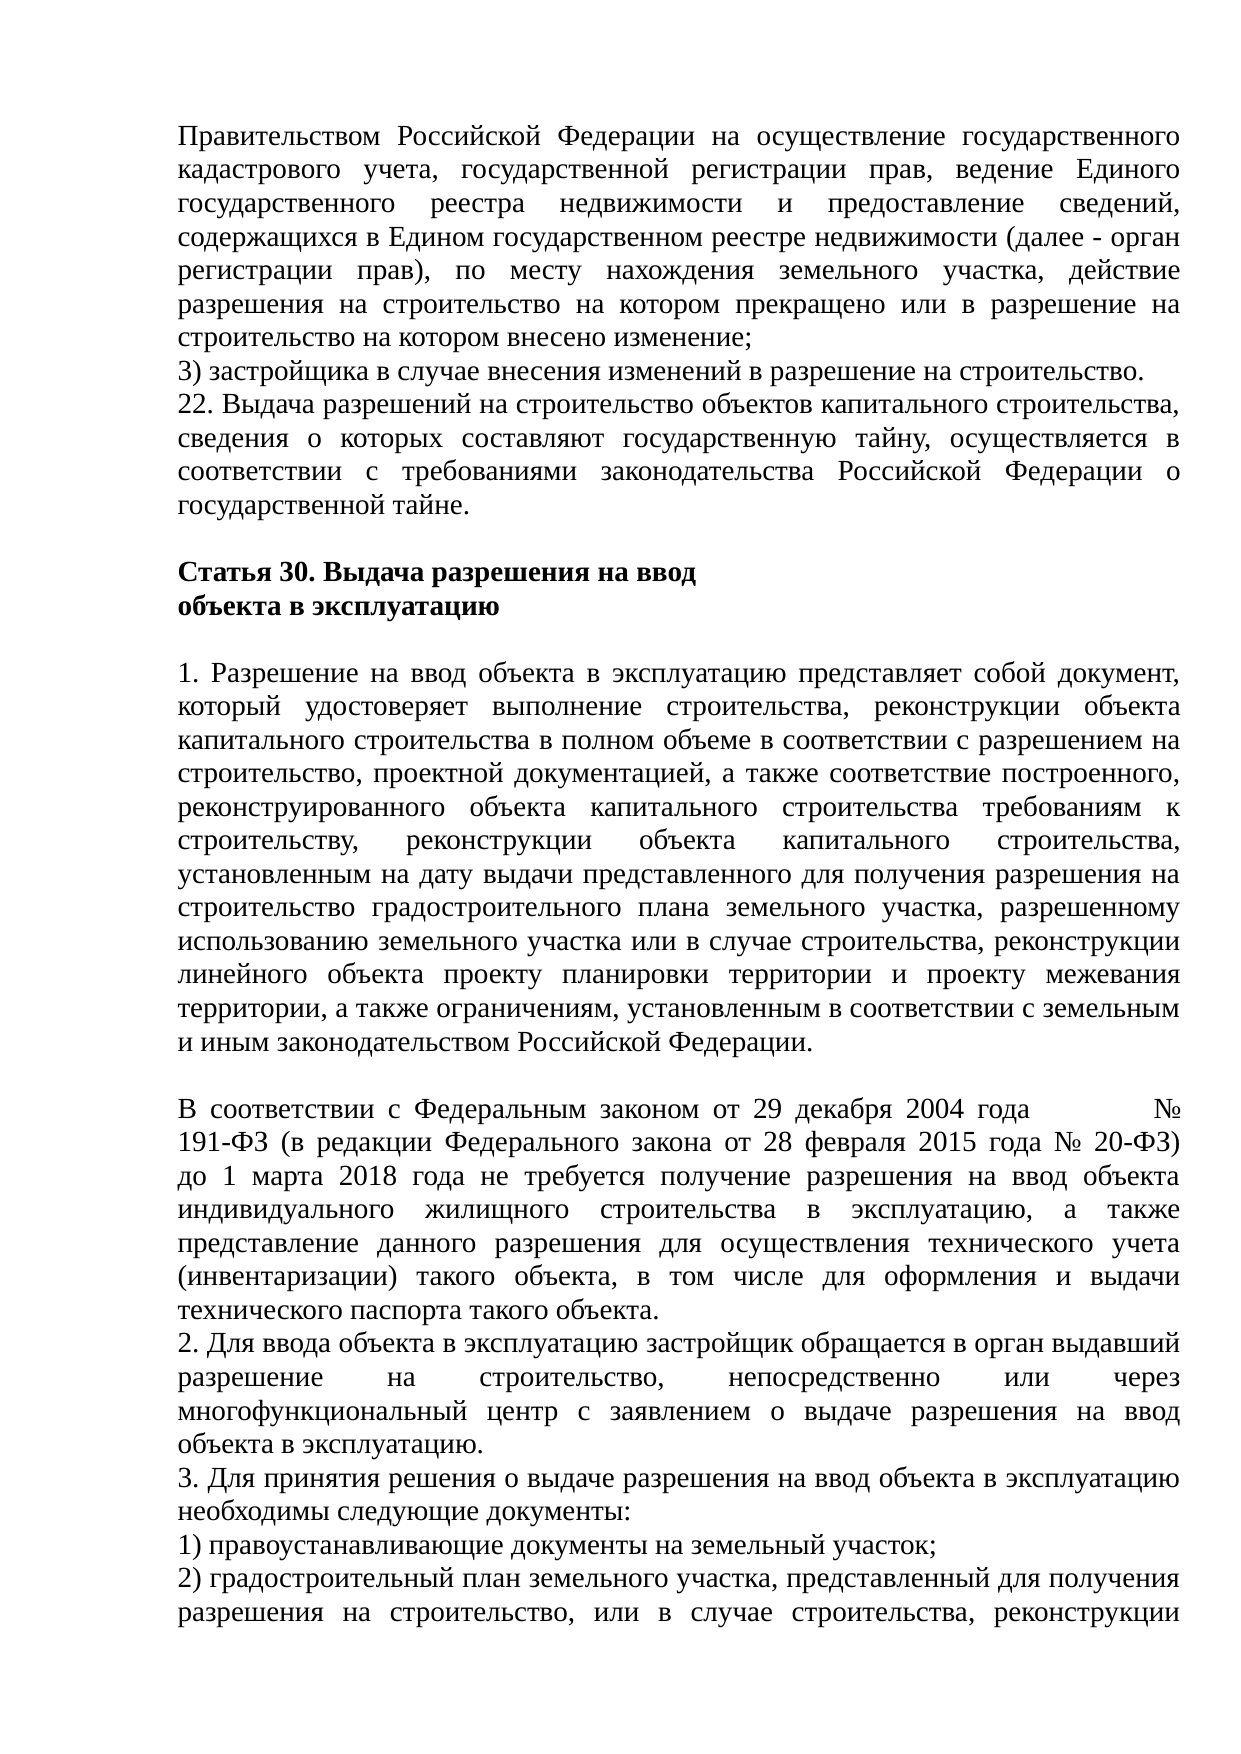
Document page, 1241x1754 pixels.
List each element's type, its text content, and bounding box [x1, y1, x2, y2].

text 22. Выдача разрешений на строительство объектов капитального строительства, сведения о которых составляют государственную тайну, осуществляется в соответствии с требованиями законодательства Российской Федерации о государственной тайне. [177, 386, 1181, 521]
text 2. Для ввода объекта в эксплуатацию застройщик обращается в орган выдавший разрешение на строительство, непосредственно или через многофункциональный центр с заявлением о выдаче разрешения на ввод объекта в эксплуатацию. [177, 1326, 1181, 1460]
text В соответствии с Федеральным законом от 29 декабря 2004 года № 191-ФЗ (в редакции Федерального закона от 28 февраля 2015 года № 20-ФЗ) до 1 марта 2018 года не требуется получение разрешения на ввод объекта индивидуального жилищного строительства в эксплуатацию, а также представление данного разрешения для осуществления технического учета (инвентаризации) такого объекта, в том числе для оформления и выдачи технического паспорта такого объекта. [177, 1091, 1181, 1326]
text 1) правоустанавливающие документы на земельный участок; [177, 1527, 1181, 1560]
text Статья 30. Выдача разрешения на ввод [177, 554, 1181, 588]
text объекта в эксплуатацию [177, 588, 1181, 621]
text 3. Для принятия решения о выдаче разрешения на ввод объекта в эксплуатацию необходимы следующие документы: [177, 1460, 1181, 1527]
text 2) градостроительный план земельного участка, представленный для получения разрешения на строительство, или в случае строительства, реконструкции [177, 1560, 1181, 1627]
text Правительством Российской Федерации на осуществление государственного кадастрового учета, государственной регистрации прав, ведение Единого государственного реестра недвижимости и предоставление сведений, содержащихся в Едином государственном реестре недвижимости (далее - орган регистрации прав), по месту нахождения земельного участка, действие разрешения на строительство на котором прекращено или в разрешение на строительство на котором внесено изменение; [177, 118, 1181, 353]
text 3) застройщика в случае внесения изменений в разрешение на строительство. [177, 353, 1181, 386]
text 1. Разрешение на ввод объекта в эксплуатацию представляет собой документ, который удостоверяет выполнение строительства, реконструкции объекта капитального строительства в полном объеме в соответствии с разрешением на строительство, проектной документацией, а также соответствие построенного, реконструированного объекта капитального строительства требованиям к строительству, реконструкции объекта капитального строительства, установленным на дату выдачи представленного для получения разрешения на строительство градостроительного плана земельного участка, разрешенному использованию земельного участка или в случае строительства, реконструкции линейного объекта проекту планировки территории и проекту межевания территории, а также ограничениям, установленным в соответствии с земельным и иным законодательством Российской Федерации. [177, 655, 1181, 1057]
